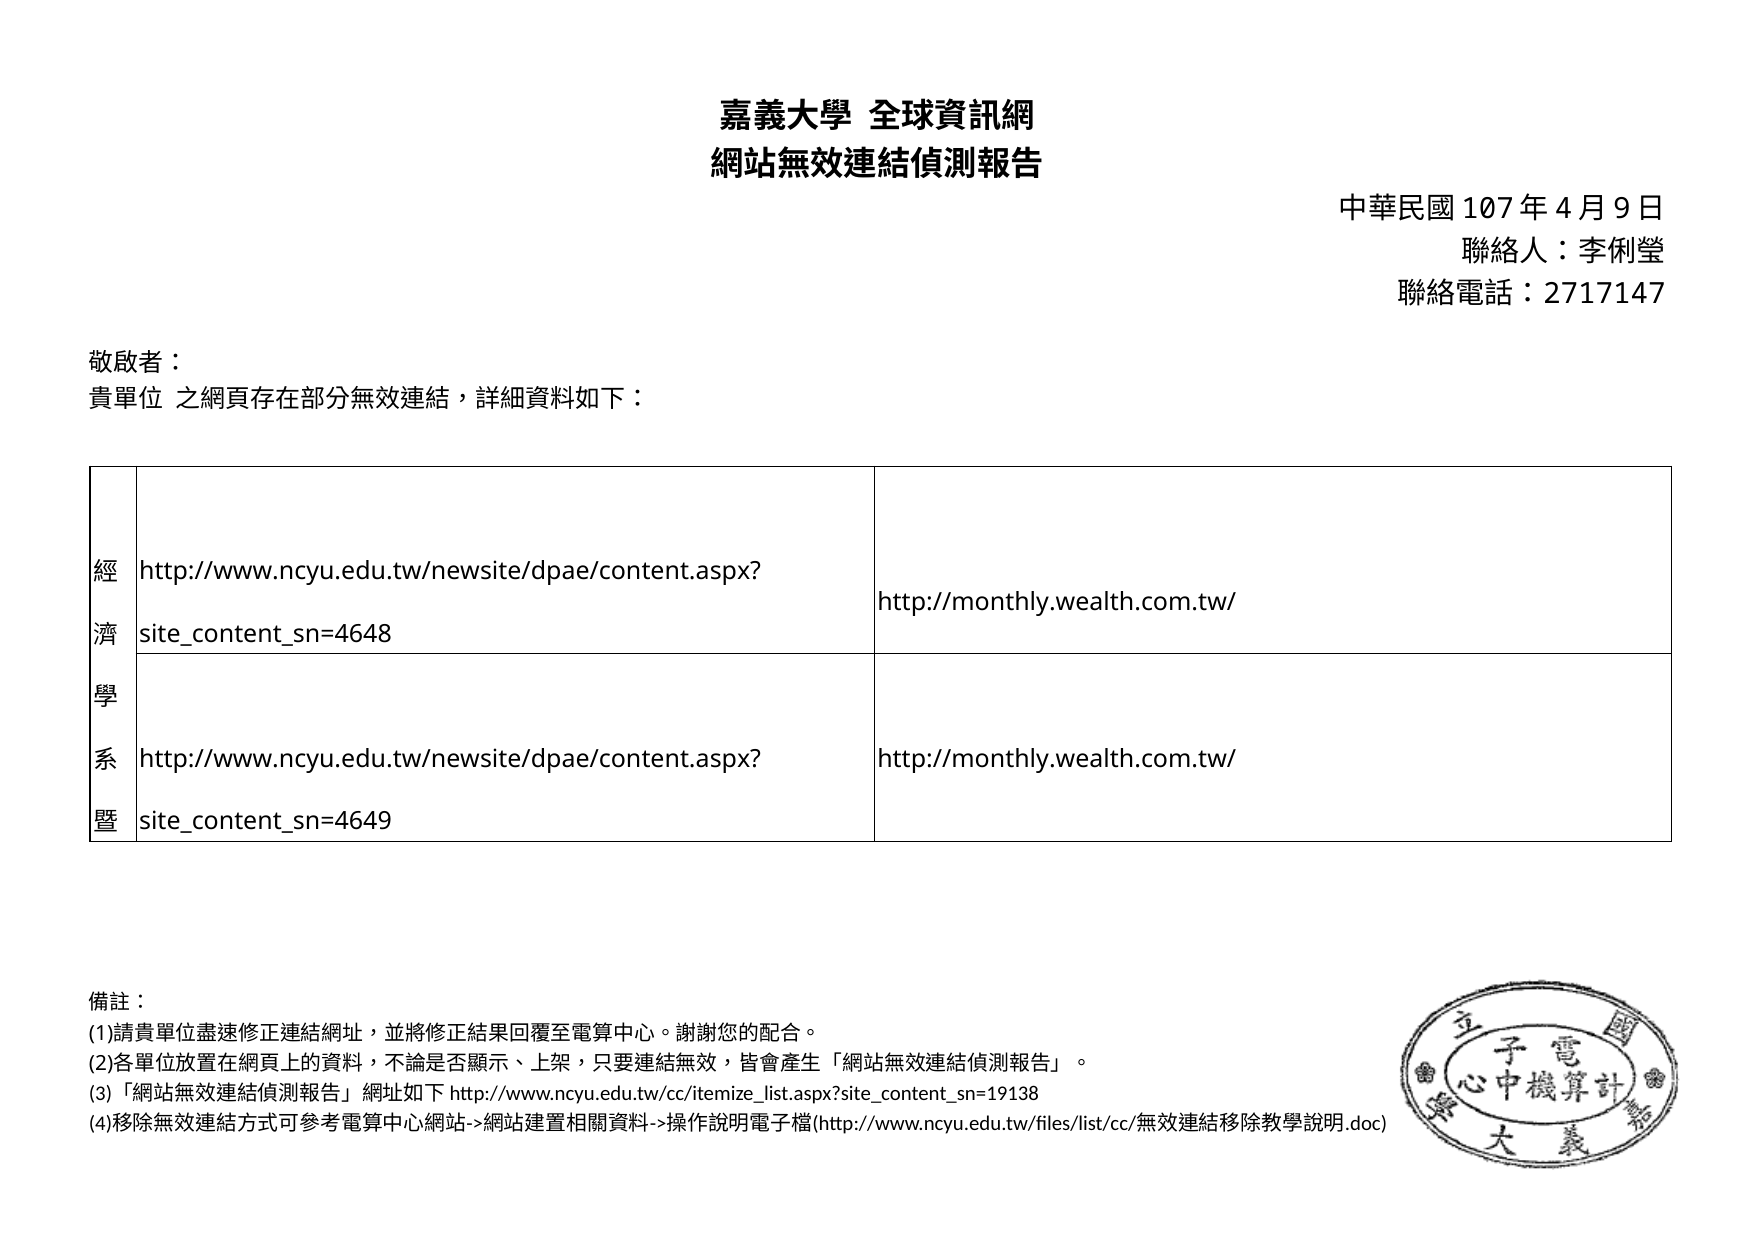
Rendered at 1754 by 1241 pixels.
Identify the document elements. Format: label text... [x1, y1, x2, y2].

table_cell http://monthly.wealth.com.tw/ [875, 654, 1671, 841]
table_cell http://monthly.wealth.com.tw/ [875, 467, 1671, 653]
table_cell http://www.ncyu.edu.tw/newsite/dpae/content.aspx?site_content_sn=4649 [137, 654, 874, 841]
table_cell 經濟學系暨 [91, 467, 136, 841]
table_cell http://www.ncyu.edu.tw/newsite/dpae/content.aspx?site_content_sn=4648 [137, 467, 874, 653]
